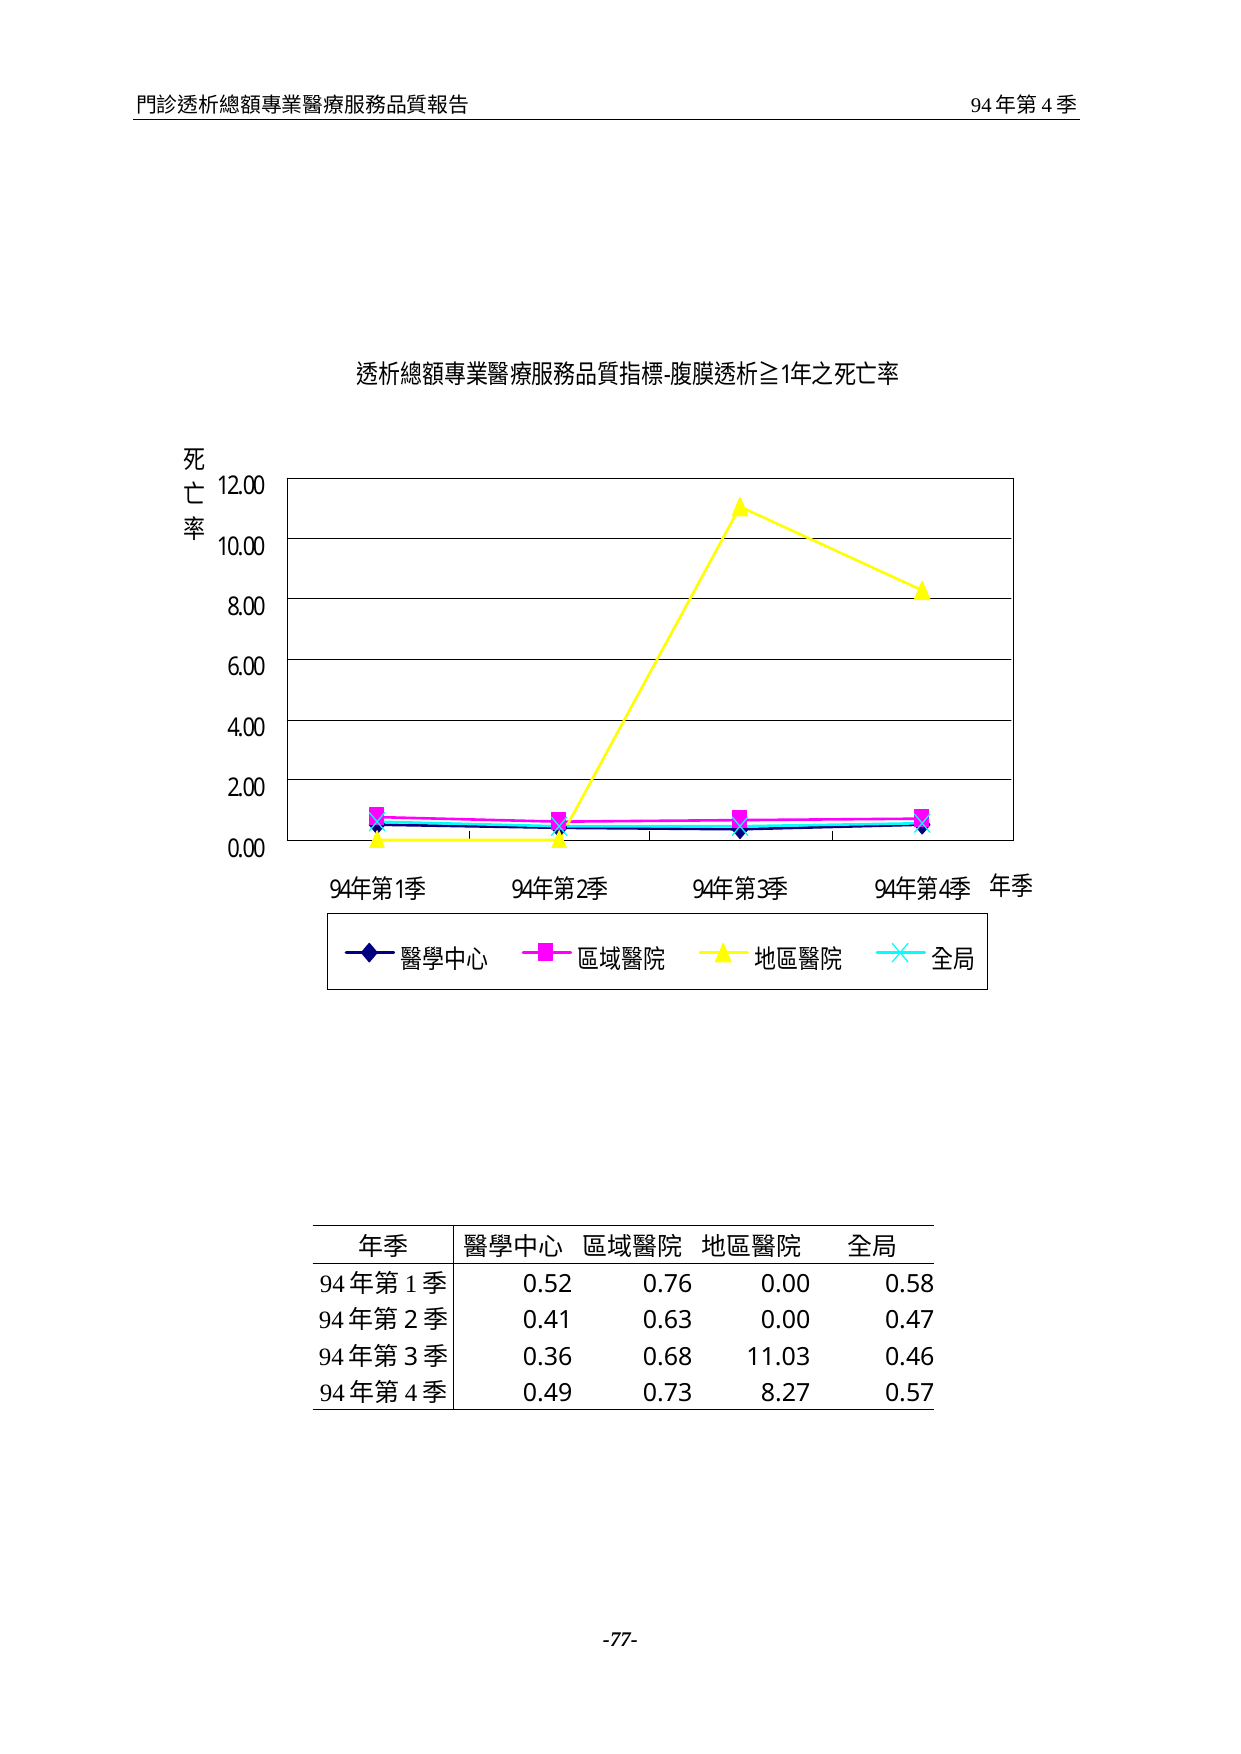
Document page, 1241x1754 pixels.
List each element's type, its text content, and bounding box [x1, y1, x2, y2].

table_cell 0.36 [454, 1336, 572, 1372]
table_cell 11.03 [692, 1336, 810, 1372]
table_cell 8.27 [692, 1372, 810, 1408]
table_cell 94年第2季 [313, 1300, 453, 1336]
table_header 區域醫院 [572, 1226, 692, 1262]
table_header 全局 [810, 1226, 934, 1262]
table_header 醫學中心 [454, 1226, 572, 1262]
table_cell 0.52 [454, 1264, 572, 1300]
table_cell 94年第3季 [313, 1336, 453, 1372]
table_cell 0.68 [572, 1336, 692, 1372]
table_cell 0.73 [572, 1372, 692, 1408]
table_cell 0.49 [454, 1372, 572, 1408]
table_cell 94年第1季 [313, 1264, 453, 1300]
table_header 年季 [313, 1226, 453, 1262]
table_cell 0.76 [572, 1264, 692, 1300]
table_cell 94年第4季 [313, 1372, 453, 1408]
table_cell 0.46 [810, 1336, 934, 1372]
table_cell 0.57 [810, 1372, 934, 1408]
table_cell 0.63 [572, 1300, 692, 1336]
table_cell 0.00 [692, 1300, 810, 1336]
table_header 地區醫院 [692, 1226, 810, 1262]
table_cell 0.41 [454, 1300, 572, 1336]
table_cell 0.00 [692, 1264, 810, 1300]
table_cell 0.47 [810, 1300, 934, 1336]
table_cell 0.58 [810, 1264, 934, 1300]
